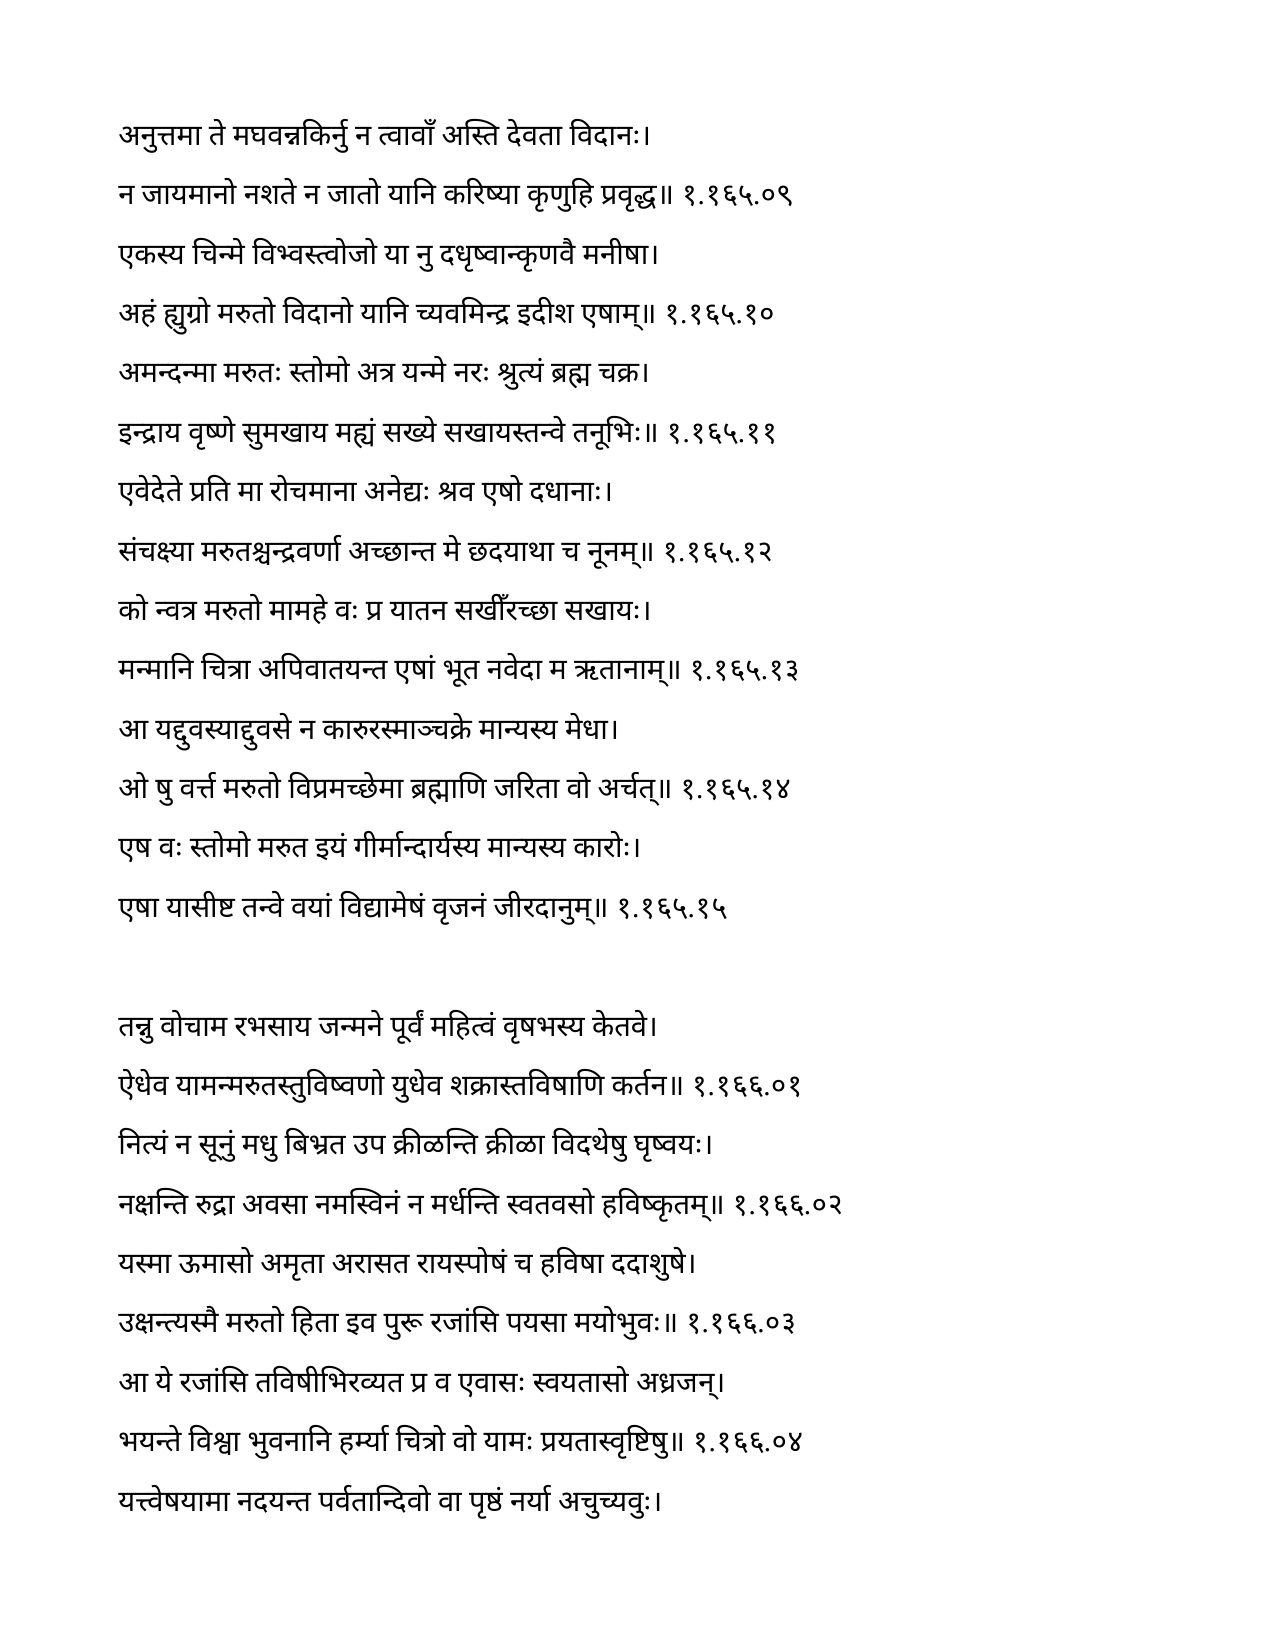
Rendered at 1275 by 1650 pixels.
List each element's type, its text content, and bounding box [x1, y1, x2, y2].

text आ यद्दुवस्याद्दुवसे न कारुरस्माञ्चक्रे मान्यस्य मेधा। [118, 712, 1157, 745]
text भयन्ते विश्वा भुवनानि हर्म्या चित्रो वो यामः प्रयतास्वृष्टिषु॥ १.१६६.०४ [118, 1424, 1157, 1458]
text आ ये रजांसि तविषीभिरव्यत प्र व एवासः स्वयतासो अध्रजन्। [118, 1365, 1157, 1398]
text नक्षन्ति रुद्रा अवसा नमस्विनं न मर्धन्ति स्वतवसो हविष्कृतम्॥ १.१६६.०२ [118, 1187, 1157, 1220]
text एषा यासीष्ट तन्वे वयां विद्यामेषं वृजनं जीरदानुम्॥ १.१६५.१५ [118, 890, 1157, 923]
text ओ षु वर्त्त मरुतो विप्रमच्छेमा ब्रह्माणि जरिता वो अर्चत्॥ १.१६५.१४ [118, 771, 1157, 805]
text यत्त्वेषयामा नदयन्त पर्वतान्दिवो वा पृष्ठं नर्या अचुच्यवुः। [118, 1484, 1157, 1517]
text को न्वत्र मरुतो मामहे वः प्र यातन सखीँरच्छा सखायः। [118, 593, 1157, 627]
text अहं ह्युग्रो मरुतो विदानो यानि च्यवमिन्द्र इदीश एषाम्॥ १.१६५.१० [118, 296, 1157, 330]
text तन्नु वोचाम रभसाय जन्मने पूर्वं महित्वं वृषभस्य केतवे। [118, 1009, 1157, 1042]
text नित्यं न सूनुं मधु बिभ्रत उप क्रीळन्ति क्रीळा विदथेषु घृष्वयः। [118, 1127, 1157, 1161]
text इन्द्राय वृष्णे सुमखाय मह्यं सख्ये सखायस्तन्वे तनूभिः॥ १.१६५.११ [118, 415, 1157, 448]
text एवेदेते प्रति मा रोचमाना अनेद्यः श्रव एषो दधानाः। [118, 474, 1157, 508]
text न जायमानो नशते न जातो यानि करिष्या कृणुहि प्रवृद्ध॥ १.१६५.०९ [118, 177, 1157, 211]
text अनुत्तमा ते मघवन्नकिर्नु न त्वावाँ अस्ति देवता विदानः। [118, 118, 1157, 152]
text मन्मानि चित्रा अपिवातयन्त एषां भूत नवेदा म ऋतानाम्॥ १.१६५.१३ [118, 652, 1157, 686]
text उक्षन्त्यस्मै मरुतो हिता इव पुरू रजांसि पयसा मयोभुवः॥ १.१६६.०३ [118, 1306, 1157, 1339]
text संचक्ष्या मरुतश्चन्द्रवर्णा अच्छान्त मे छदयाथा च नूनम्॥ १.१६५.१२ [118, 534, 1157, 567]
text ऐधेव यामन्मरुतस्तुविष्वणो युधेव शक्रास्तविषाणि कर्तन॥ १.१६६.०१ [118, 1068, 1157, 1102]
text एष वः स्तोमो मरुत इयं गीर्मान्दार्यस्य मान्यस्य कारोः। [118, 831, 1157, 864]
text एकस्य चिन्मे विभ्वस्त्वोजो या नु दधृष्वान्कृणवै मनीषा। [118, 237, 1157, 270]
text यस्मा ऊमासो अमृता अरासत रायस्पोषं च हविषा ददाशुषे। [118, 1246, 1157, 1280]
text अमन्दन्मा मरुतः स्तोमो अत्र यन्मे नरः श्रुत्यं ब्रह्म चक्र। [118, 356, 1157, 389]
